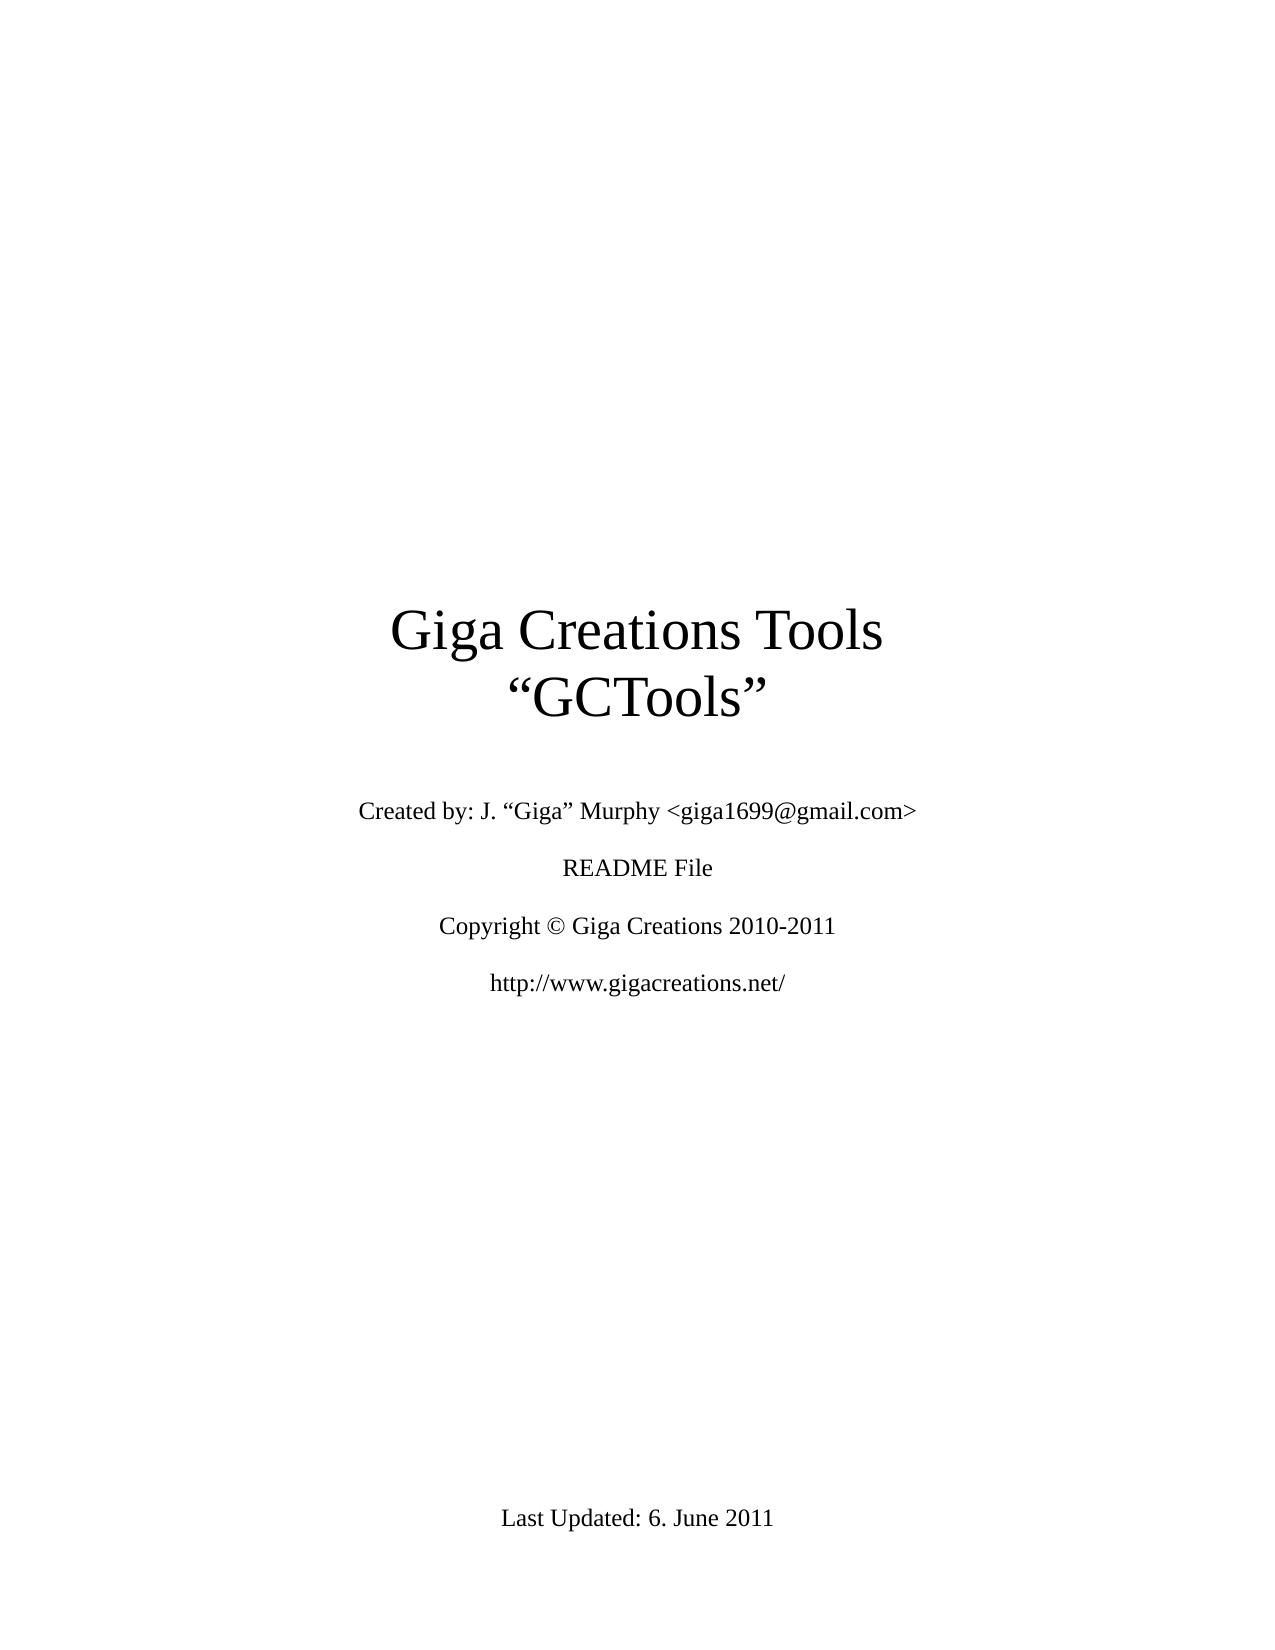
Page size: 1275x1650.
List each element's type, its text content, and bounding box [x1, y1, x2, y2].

text README File [358, 853, 917, 882]
text http://www.gigacreations.net/ [358, 968, 917, 997]
text Giga Creations Tools [358, 594, 917, 662]
text Copyright © Giga Creations 2010-2011 [358, 911, 917, 939]
text “GCTools” [358, 662, 917, 729]
text Created by: J. “Giga” Murphy <giga1699@gmail.com> [358, 796, 917, 824]
